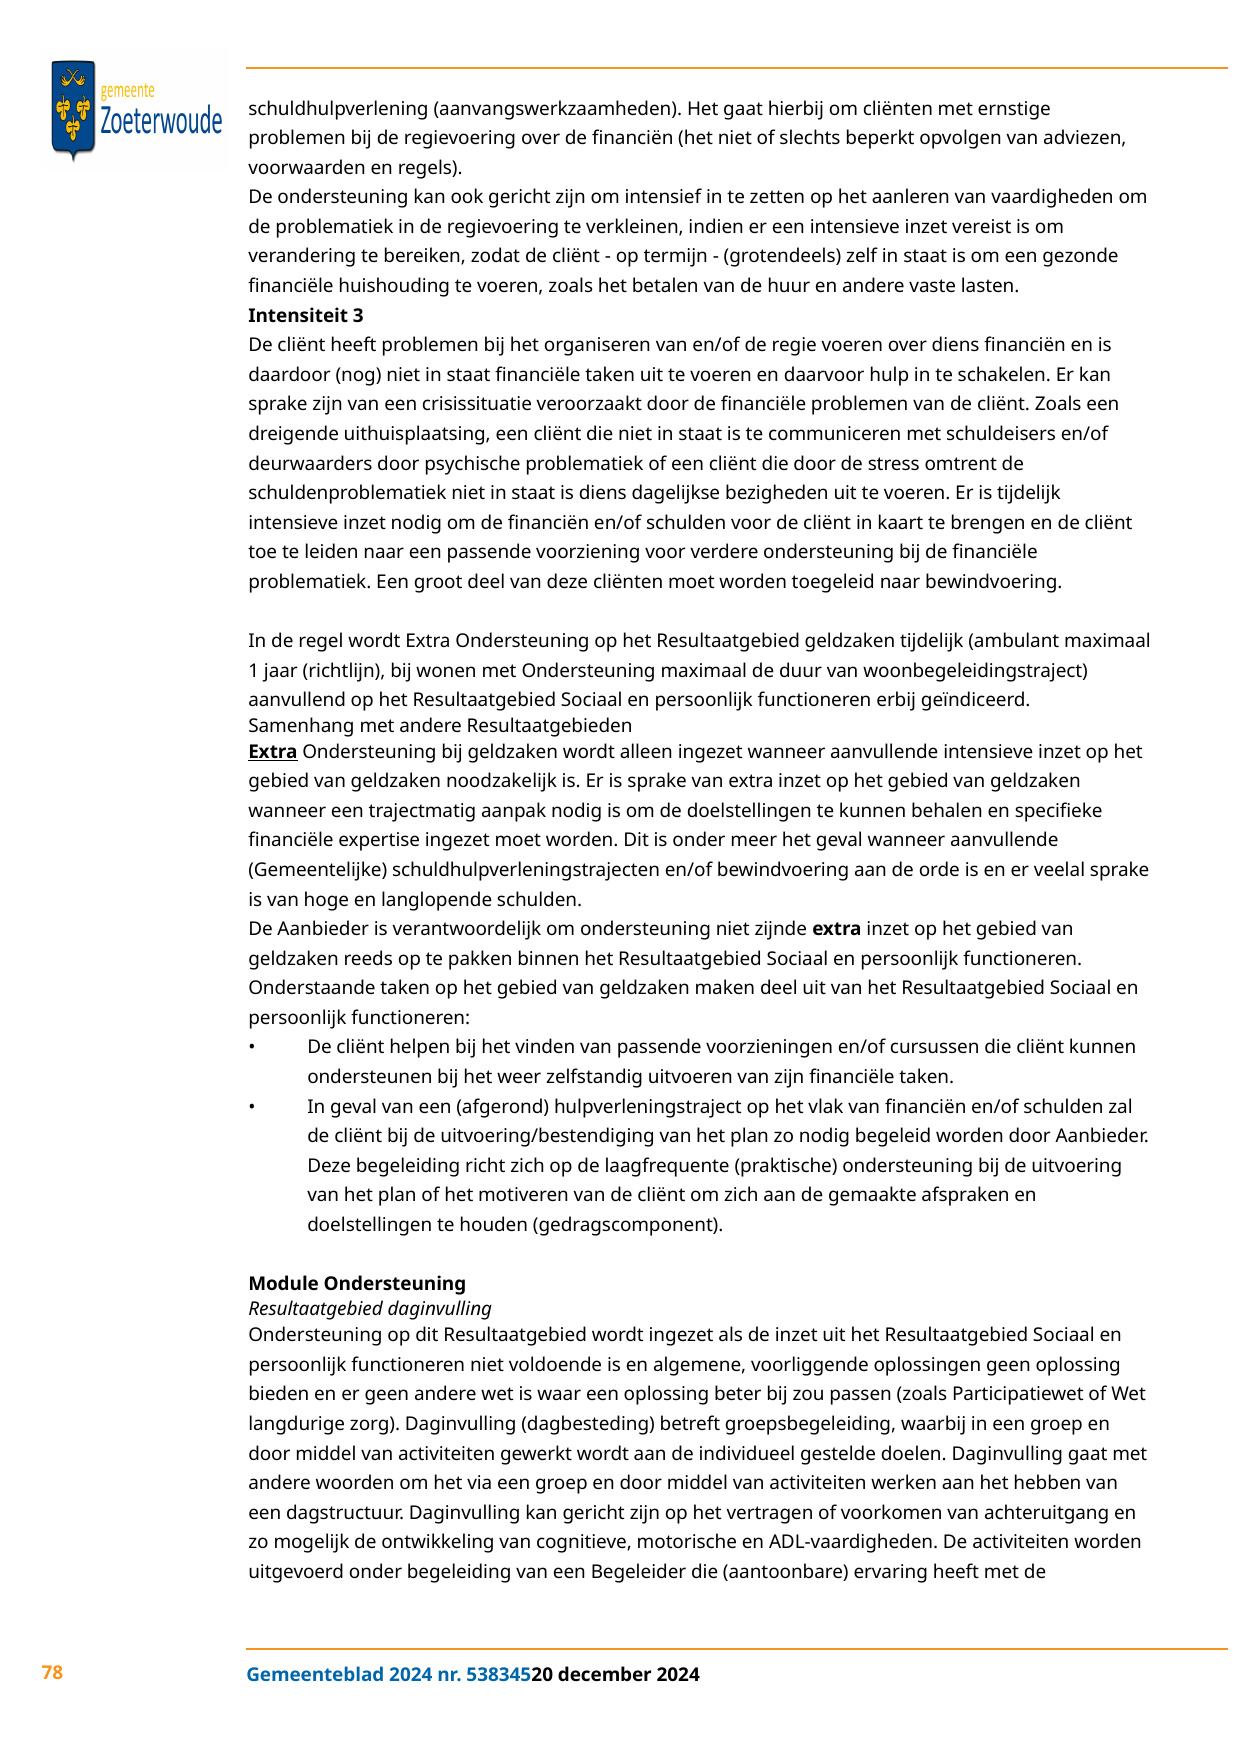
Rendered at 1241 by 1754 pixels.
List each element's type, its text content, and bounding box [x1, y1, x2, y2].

table_cell Extra Ondersteuning bij geldzaken wordt alleen ingezet wanneer aanvullende intensieve inzet op het gebied van geldzaken noodzakelijk is. Er is sprake van extra inzet op het gebied van geldzaken wanneer een trajectmatig aanpak nodig is om de doelstellingen te kunnen behalen en specifieke financiële expertise ingezet moet worden. Dit is onder meer het geval wanneer aanvullende (Gemeentelijke) schuldhulpverleningstrajecten en/of bewindvoering aan de orde is en er veelal sprake is van hoge en langlopende schulden. De Aanbieder is verantwoordelijk om ondersteuning niet zijnde extra inzet op het gebied van geldzaken reeds op te pakken binnen het Resultaatgebied Sociaal en persoonlijk functioneren. Onderstaande taken op het gebied van geldzaken maken deel uit van het Resultaatgebied Sociaal en persoonlijk functioneren: De cliënt helpen bij het vinden van passende voorzieningen en/of cursussen die cliënt kunnen ondersteunen bij het weer zelfstandig uitvoeren van zijn financiële taken. In geval van een (afgerond) hulpverleningstraject op het vlak van financiën en/of schulden zal de cliënt bij de uitvoering/bestendiging van het plan zo nodig begeleid worden door Aanbieder. Deze begeleiding richt zich op de laagfrequente (praktische) ondersteuning bij de uitvoering van het plan of het motiveren van de cliënt om zich aan de gemaakte afspraken en doelstellingen te houden (gedragscomponent). [248, 738, 1152, 1237]
table_cell Samenhang met andere Resultaatgebieden [248, 712, 1152, 738]
table_header Module Ondersteuning [248, 1270, 1152, 1296]
table_cell Ondersteuning op dit Resultaatgebied wordt ingezet als de inzet uit het Resultaatgebied Sociaal en persoonlijk functioneren niet voldoende is en algemene, voorliggende oplossingen geen oplossing bieden en er geen andere wet is waar een oplossing beter bij zou passen (zoals Participatiewet of Wet langdurige zorg). Daginvulling (dagbesteding) betreft groepsbegeleiding, waarbij in een groep en door middel van activiteiten gewerkt wordt aan de individueel gestelde doelen. Daginvulling gaat met andere woorden om het via een groep en door middel van activiteiten werken aan het hebben van een dagstructuur. Daginvulling kan gericht zijn op het vertragen of voorkomen van achteruitgang en zo mogelijk de ontwikkeling van cognitieve, motorische en ADL-vaardigheden. De activiteiten worden uitgevoerd onder begeleiding van een Begeleider die (aantoonbare) ervaring heeft met de [248, 1321, 1152, 1584]
picture [41, 47, 231, 172]
table_cell Resultaatgebied daginvulling [248, 1296, 1152, 1321]
table_cell schuldhulpverlening (aanvangswerkzaamheden). Het gaat hierbij om cliënten met ernstige problemen bij de regievoering over de financiën (het niet of slechts beperkt opvolgen van adviezen, voorwaarden en regels). De ondersteuning kan ook gericht zijn om intensief in te zetten op het aanleren van vaardigheden om de problematiek in de regievoering te verkleinen, indien er een intensieve inzet vereist is om verandering te bereiken, zodat de cliënt - op termijn - (grotendeels) zelf in staat is om een gezonde financiële huishouding te voeren, zoals het betalen van de huur en andere vaste lasten. Intensiteit 3 De cliënt heeft problemen bij het organiseren van en/of de regie voeren over diens financiën en is daardoor (nog) niet in staat financiële taken uit te voeren en daarvoor hulp in te schakelen. Er kan sprake zijn van een crisissituatie veroorzaakt door de financiële problemen van de cliënt. Zoals een dreigende uithuisplaatsing, een cliënt die niet in staat is te communiceren met schuldeisers en/of deurwaarders door psychische problematiek of een cliënt die door de stress omtrent de schuldenproblematiek niet in staat is diens dagelijkse bezigheden uit te voeren. Er is tijdelijk intensieve inzet nodig om de financiën en/of schulden voor de cliënt in kaart te brengen en de cliënt toe te leiden naar een passende voorziening voor verdere ondersteuning bij de financiële problematiek. Een groot deel van deze cliënten moet worden toegeleid naar bewindvoering. In de regel wordt Extra Ondersteuning op het Resultaatgebied geldzaken tijdelijk (ambulant maximaal 1 jaar (richtlijn), bij wonen met Ondersteuning maximaal de duur van woonbegeleidingstraject) aanvullend op het Resultaatgebied Sociaal en persoonlijk functioneren erbij geïndiceerd. [248, 95, 1152, 712]
